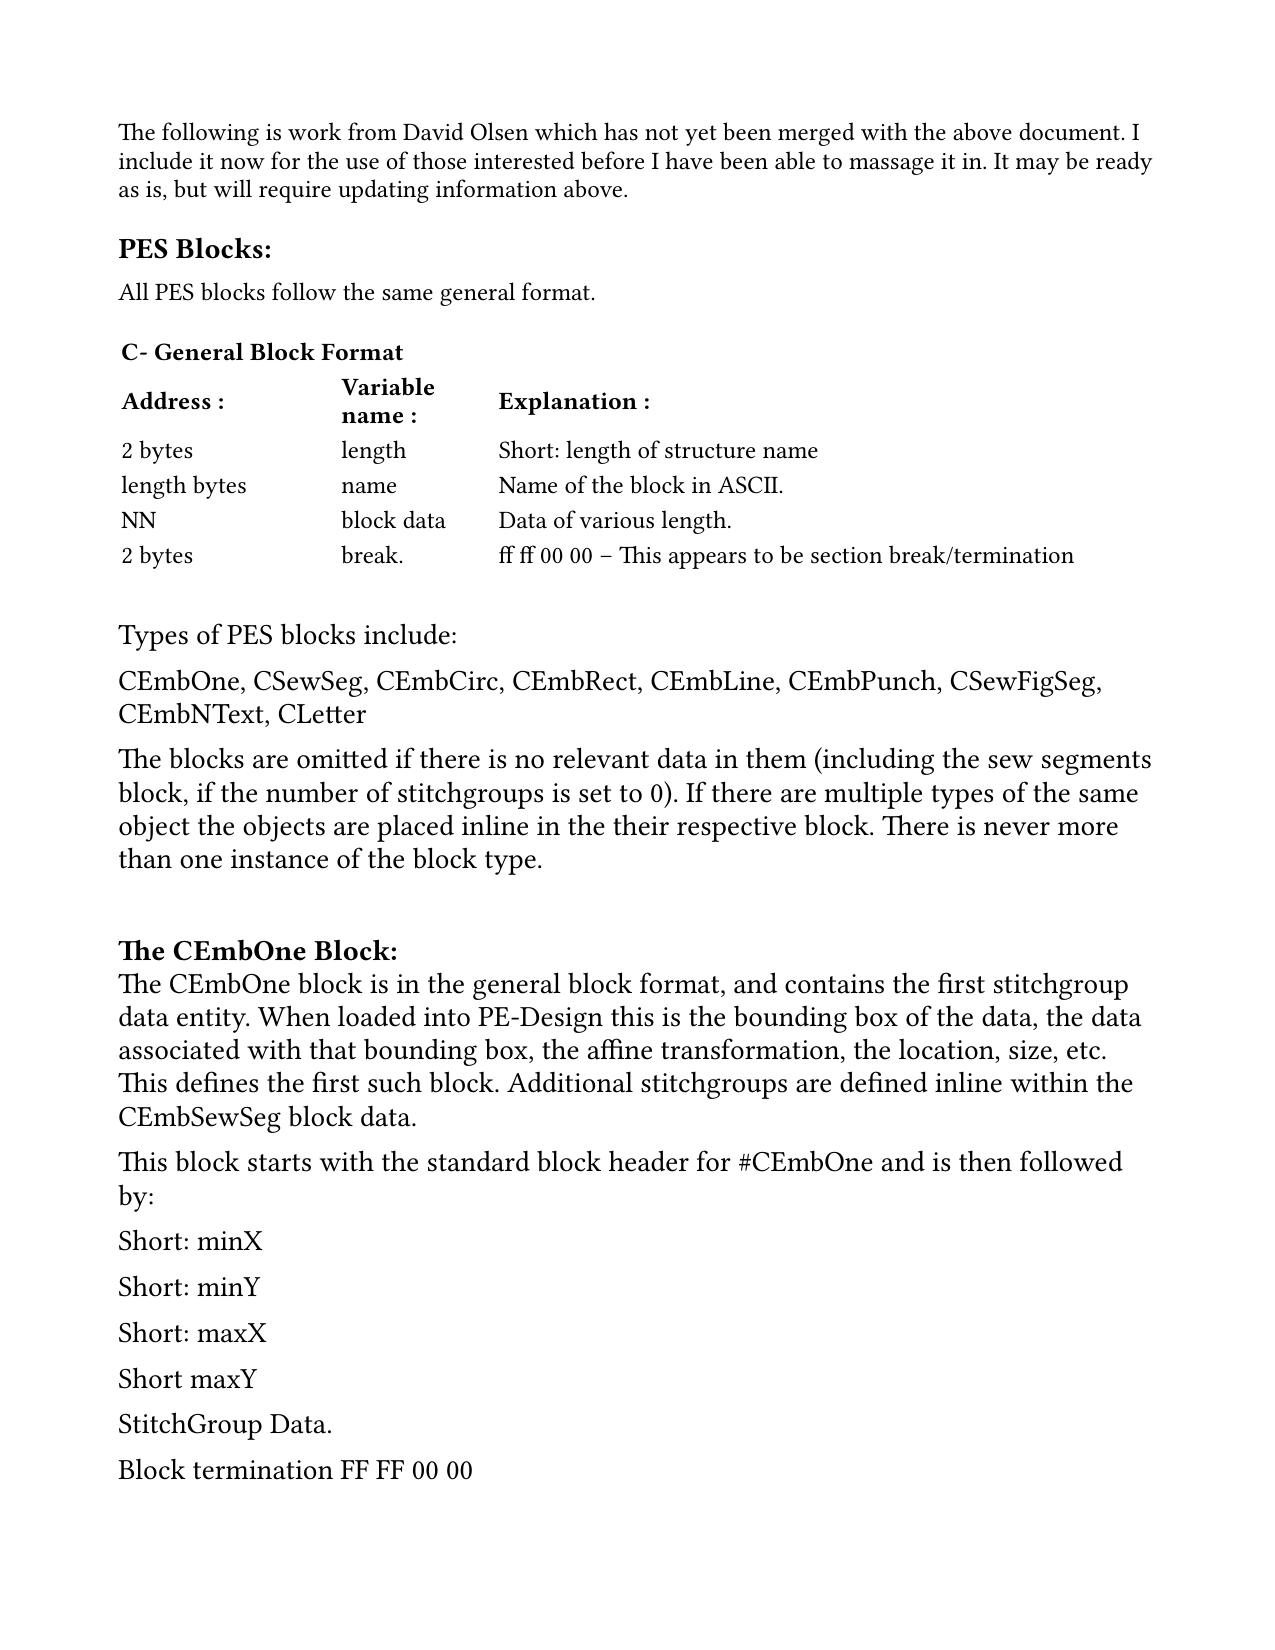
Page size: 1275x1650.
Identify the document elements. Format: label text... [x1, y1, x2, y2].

text Block termination FF FF 00 00 [118, 1453, 1157, 1487]
table_cell NN [118, 503, 338, 538]
table_cell ff ff 00 00 – This appears to be section break/termination [495, 538, 1157, 572]
table_cell Data of various length. [495, 503, 1157, 538]
text All PES blocks follow the same general format. [118, 278, 1157, 307]
table_cell name [338, 468, 495, 503]
text The following is work from David Olsen which has not yet been merged with the above document. I include it now for the use of those interested before I have been able to massage it in. It may be ready as is, but will require updating information above. [118, 118, 1157, 204]
text Short: minX [118, 1225, 1157, 1258]
table_cell Short: length of structure name [495, 433, 1157, 468]
table_cell 2 bytes [118, 538, 338, 572]
text PES Blocks: [118, 232, 1157, 266]
text Short: maxX [118, 1316, 1157, 1349]
text Short maxY [118, 1362, 1157, 1395]
text Types of PES blocks include: [118, 618, 1157, 651]
table_cell Explanation : [495, 370, 1157, 433]
text StitchGroup Data. [118, 1408, 1157, 1441]
table_header C- General Block Format [118, 335, 1157, 370]
table_cell Name of the block in ASCII. [495, 468, 1157, 503]
text This block starts with the standard block header for #CEmbOne and is then followed by: [118, 1146, 1157, 1212]
table_cell block data [338, 503, 495, 538]
text The CEmbOne Block: The CEmbOne block is in the general block format, and contains the first stitchgroup data entity. When loaded into PE-Design this is the bounding box of the data, the data associated with that bounding box, the affine transformation, the location, size, etc. This defines the first such block. Additional stitchgroups are defined inline within the CEmbSewSeg block data. [118, 934, 1157, 1133]
table_cell Address : [118, 370, 338, 433]
table_cell break. [338, 538, 495, 572]
text CEmbOne, CSewSeg, CEmbCirc, CEmbRect, CEmbLine, CEmbPunch, CSewFigSeg, CEmbNText, CLetter [118, 664, 1157, 730]
table_cell 2 bytes [118, 433, 338, 468]
text Short: minY [118, 1271, 1157, 1304]
table_cell Variable name : [338, 370, 495, 433]
table_cell length [338, 433, 495, 468]
text The blocks are omitted if there is no relevant data in them (including the sew segments block, if the number of stitchgroups is set to 0). If there are multiple types of the same object the objects are placed inline in the their respective block. There is never more than one instance of the block type. [118, 743, 1157, 876]
table_cell length bytes [118, 468, 338, 503]
